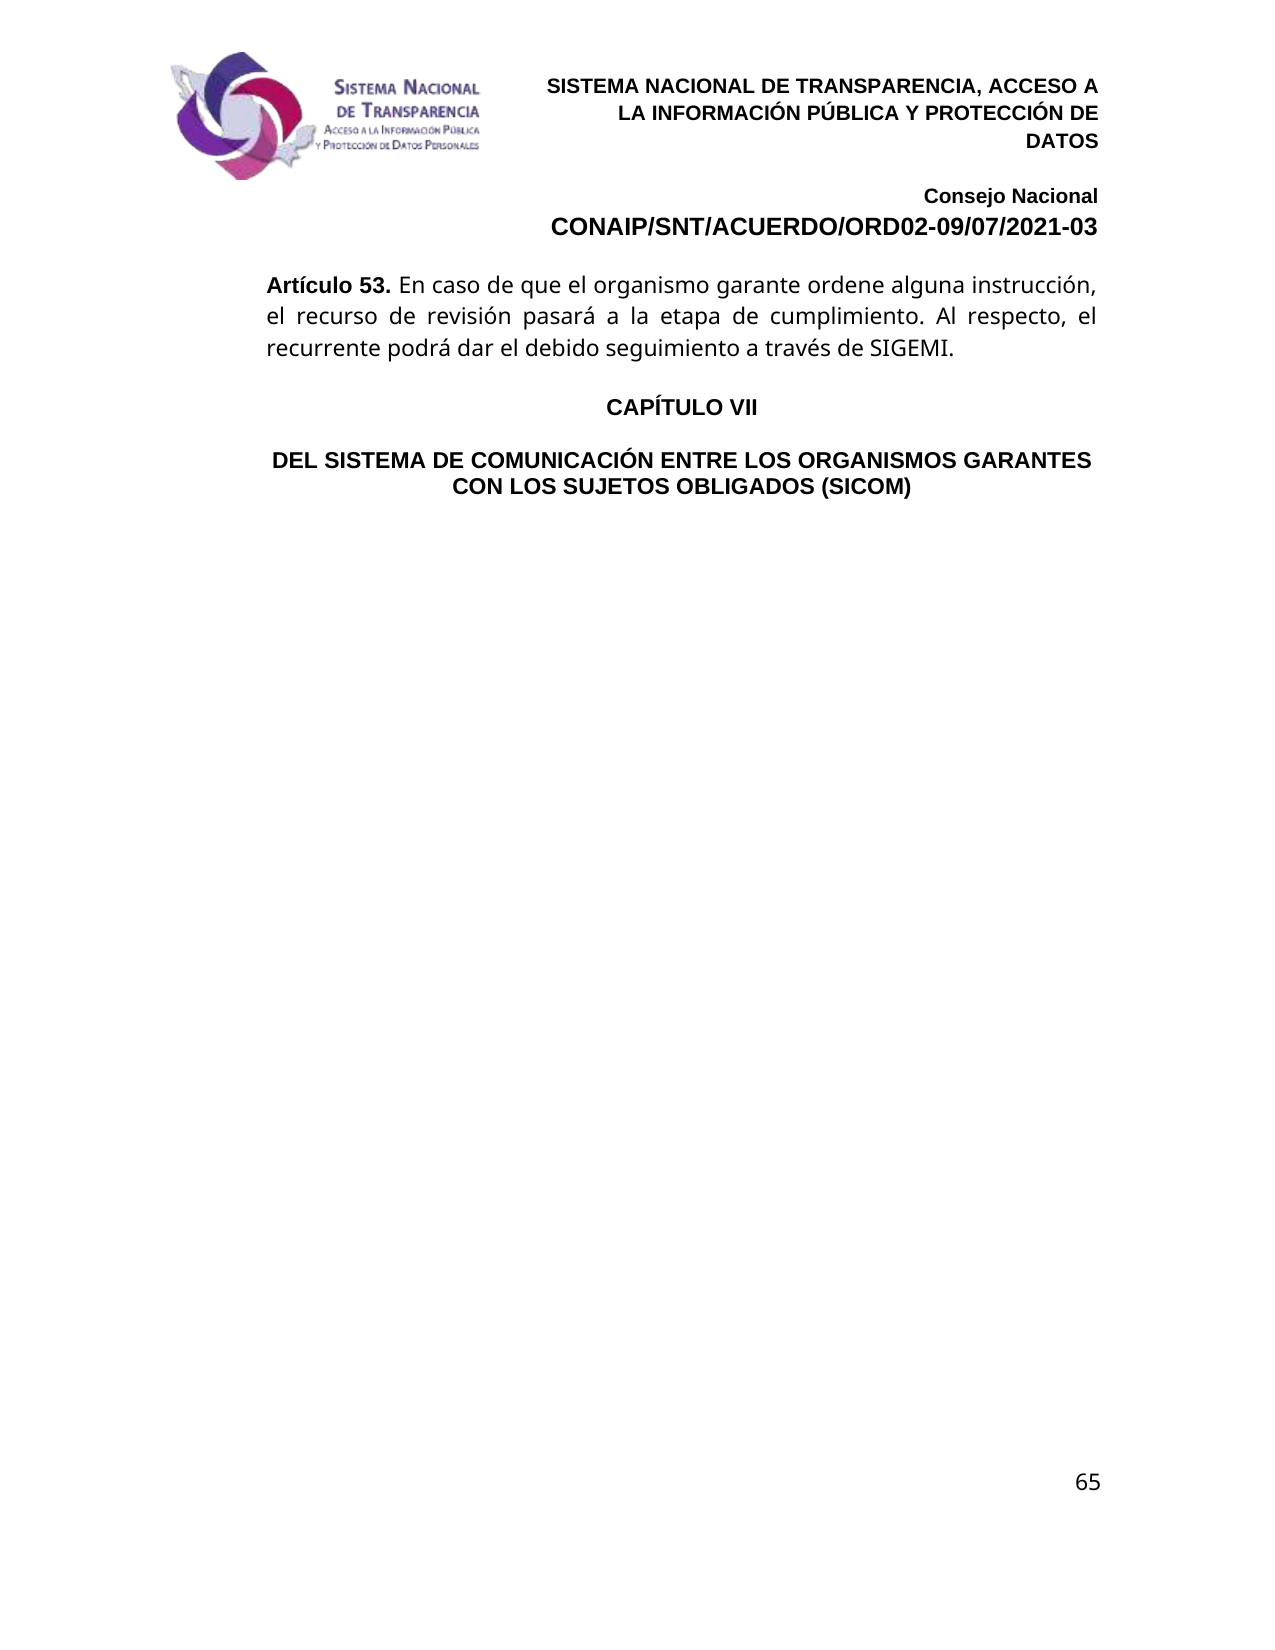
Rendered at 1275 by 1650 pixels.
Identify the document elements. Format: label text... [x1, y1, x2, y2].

text CAPÍTULO VII [264, 394, 1099, 421]
text Artículo 53. En caso de que el organismo garante ordene alguna instrucción, el recurso de revisión pasará a la etapa de cumplimiento. Al respecto, el recurrente podrá dar el debido seguimiento a través de SIGEMI. [266, 269, 1098, 363]
text DEL SISTEMA DE COMUNICACIÓN ENTRE LOS ORGANISMOS GARANTES CON LOS SUJETOS OBLIGADOS (SICOM) [264, 447, 1099, 499]
